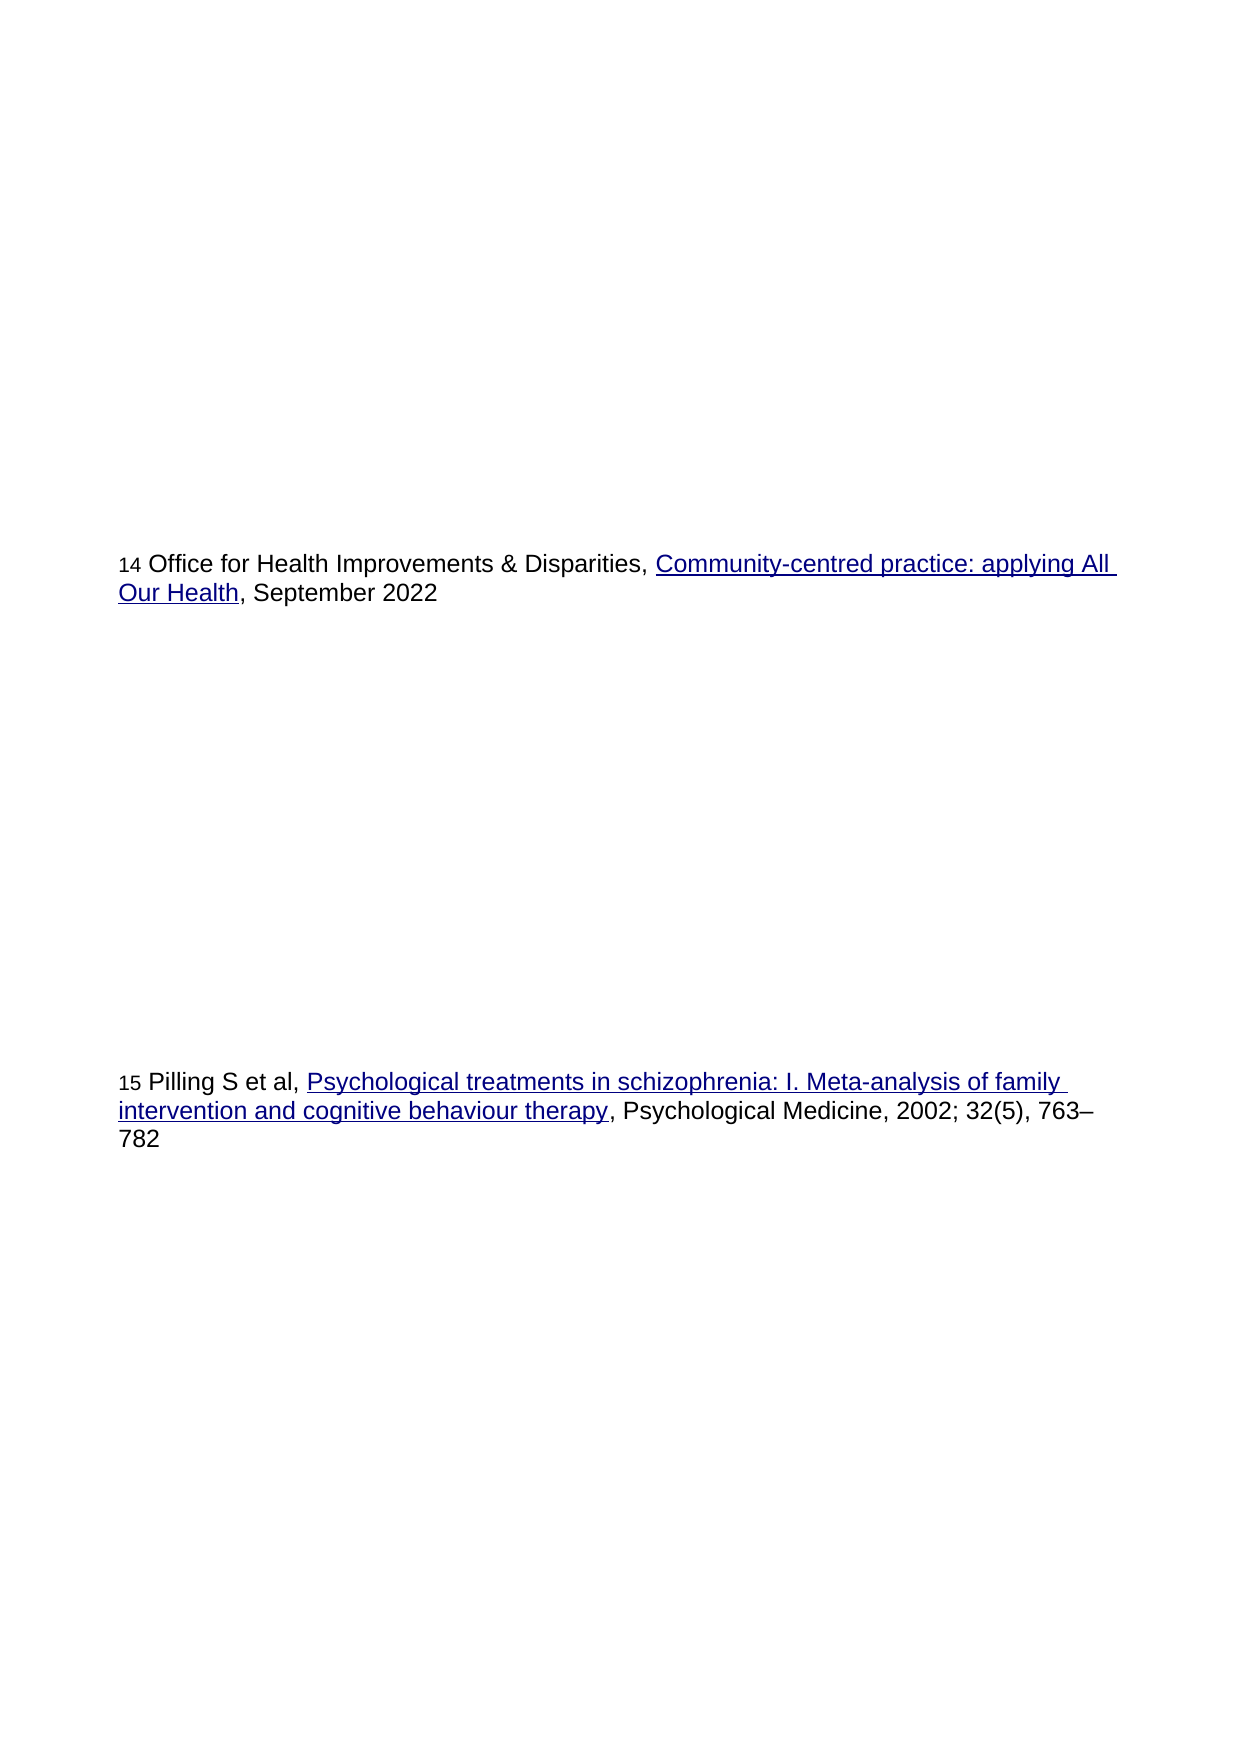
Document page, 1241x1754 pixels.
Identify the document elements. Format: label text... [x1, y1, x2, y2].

text Office for Health Improvements & Disparities, Community-centred practice: applying All Our Health, September 2022 [118, 549, 1122, 607]
text Pilling S et al, Psychological treatments in schizophrenia: I. Meta-analysis of family intervention and cognitive behaviour therapy, Psychological Medicine, 2002; 32(5), 763–782 [118, 1067, 1122, 1153]
